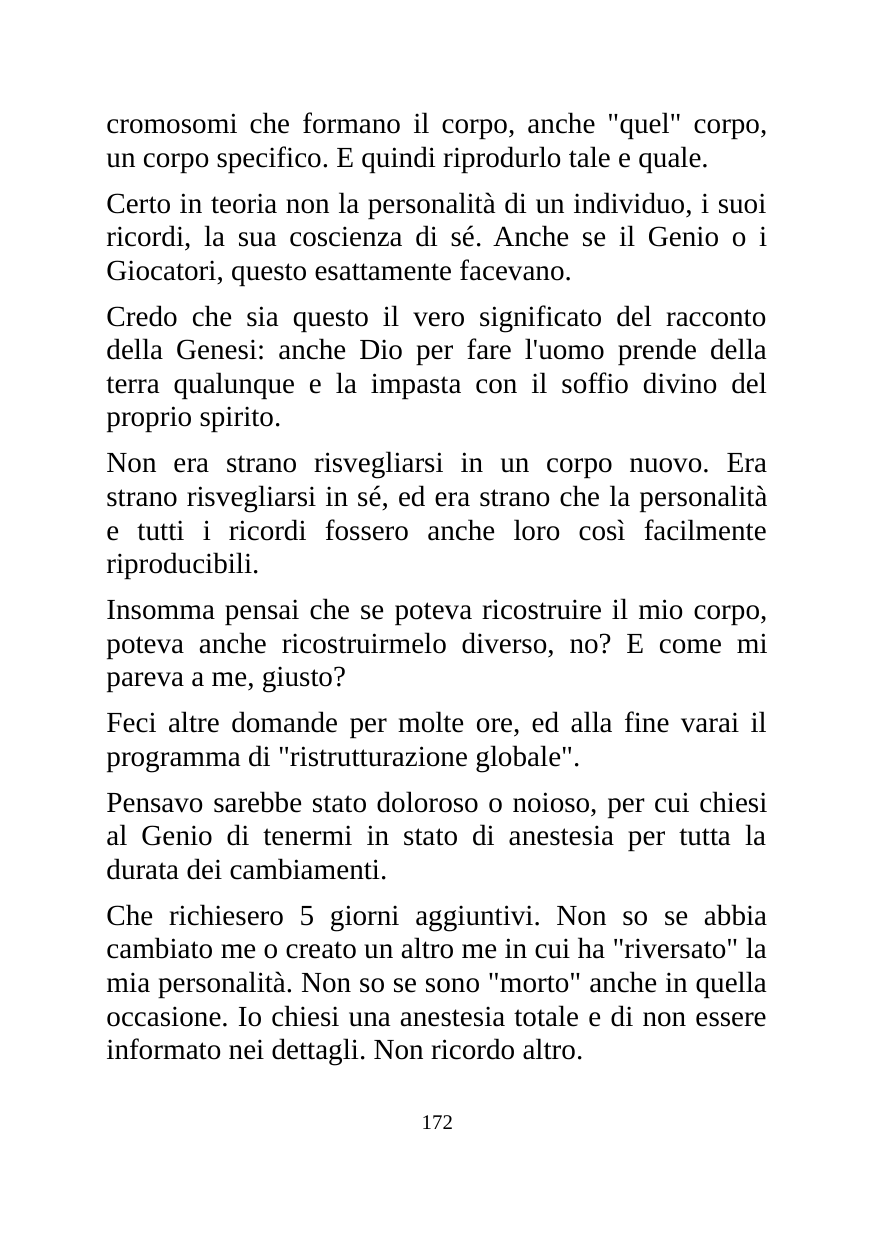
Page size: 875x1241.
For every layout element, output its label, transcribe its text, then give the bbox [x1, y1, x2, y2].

text Insomma pensai che se poteva ricostruire il mio corpo, poteva anche ricostruirmelo diverso, no? E come mi pareva a me, giusto? [106, 592, 768, 693]
text Non era strano risvegliarsi in un corpo nuovo. Era strano risvegliarsi in sé, ed era strano che la personalità e tutti i ricordi fossero anche loro così facilmente riproducibili. [106, 446, 768, 580]
text Feci altre domande per molte ore, ed alla fine varai il programma di "ristrutturazione globale". [106, 705, 768, 772]
text Credo che sia questo il vero significato del racconto della Genesi: anche Dio per fare l'uomo prende della terra qualunque e la impasta con il soffio divino del proprio spirito. [106, 299, 768, 433]
text Certo in teoria non la personalità di un individuo, i suoi ricordi, la sua coscienza di sé. Anche se il Genio o i Giocatori, questo esattamente facevano. [106, 186, 768, 286]
text Pensavo sarebbe stato doloroso o noioso, per cui chiesi al Genio di tenermi in stato di anestesia per tutta la durata dei cambiamenti. [106, 785, 768, 886]
text cromosomi che formano il corpo, anche "quel" corpo, un corpo specifico. E quindi riprodurlo tale e quale. [106, 106, 768, 173]
text Che richiesero 5 giorni aggiuntivi. Non so se abbia cambiato me o creato un altro me in cui ha "riversato" la mia personalità. Non so se sono "morto" anche in quella occasione. Io chiesi una anestesia totale e di non essere informato nei dettagli. Non ricordo altro. [106, 898, 768, 1066]
